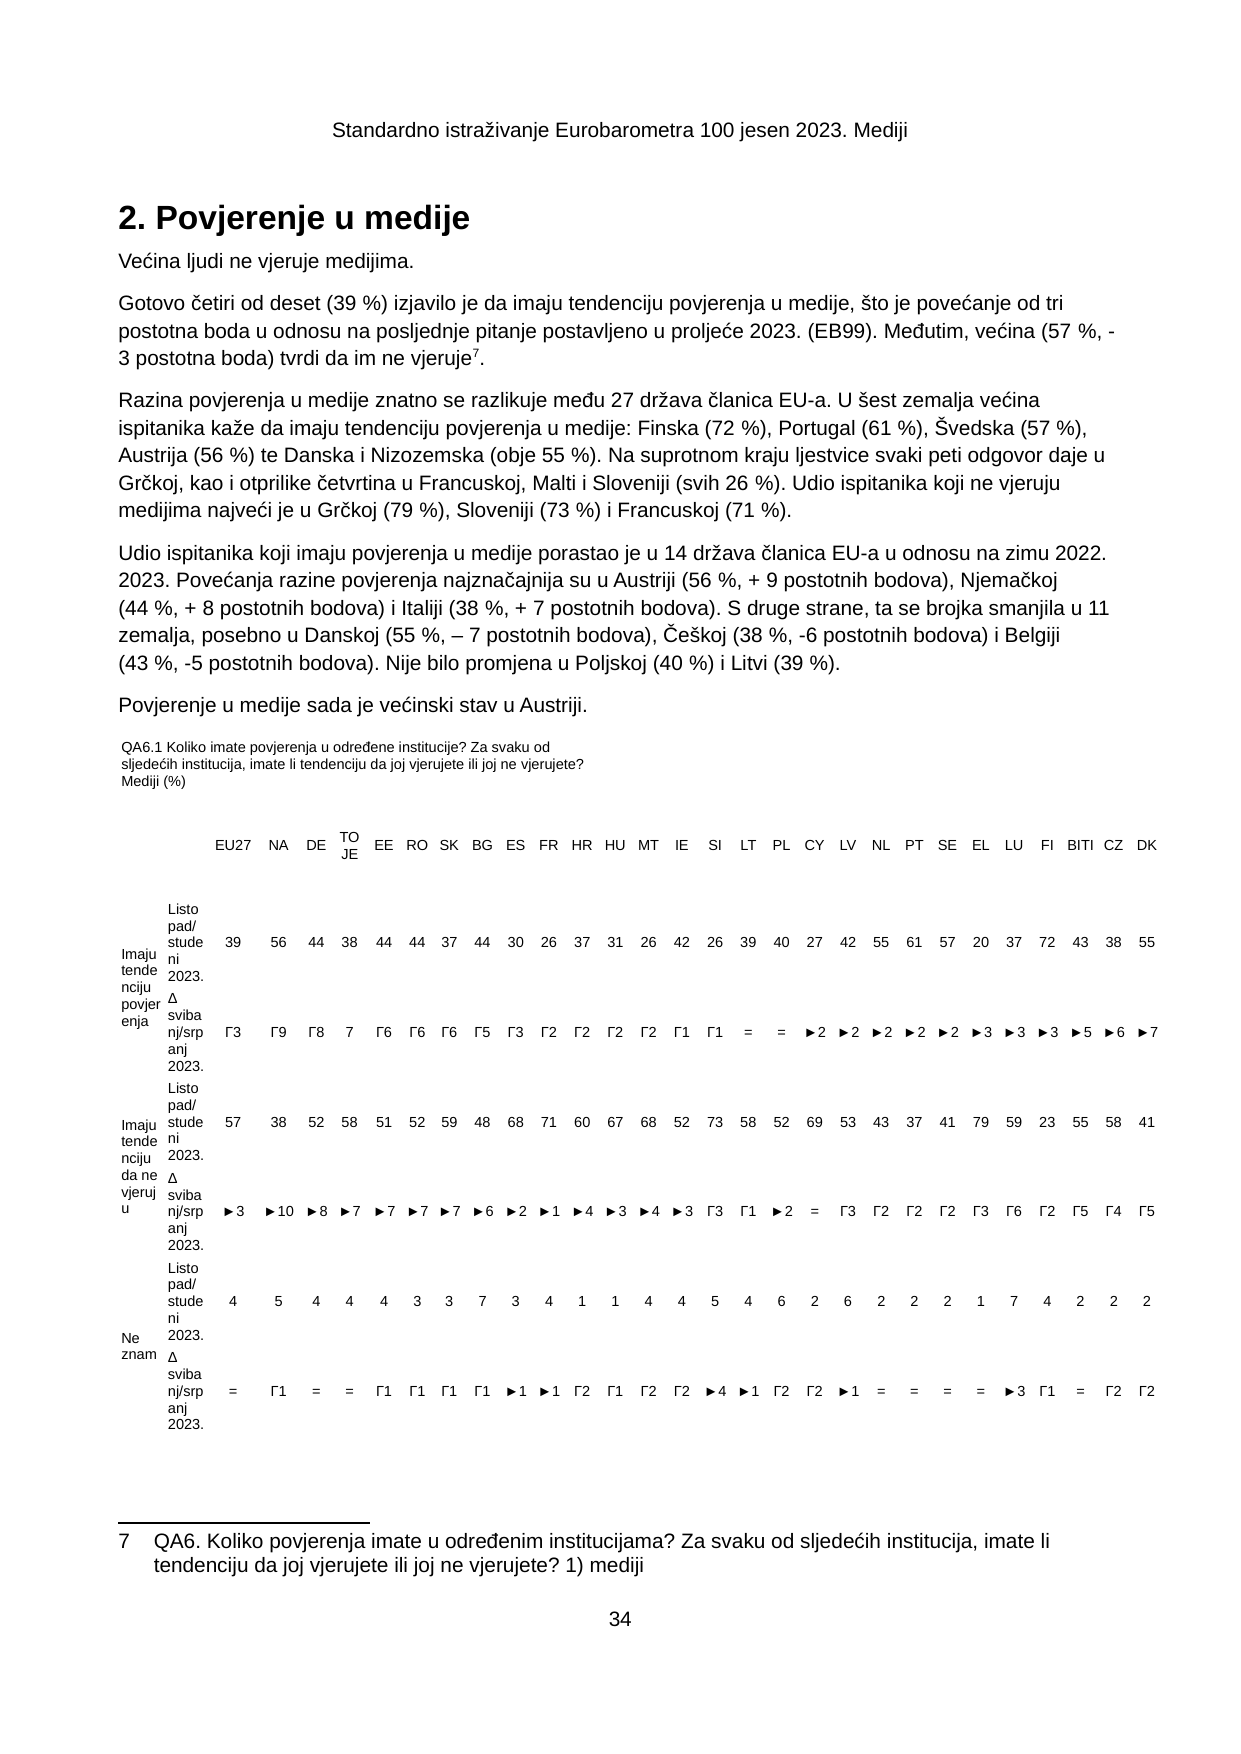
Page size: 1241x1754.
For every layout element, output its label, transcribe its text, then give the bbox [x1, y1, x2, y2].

table_cell 31 [599, 898, 632, 987]
table_cell Γ2 [565, 1346, 598, 1436]
table_cell FR [532, 826, 565, 865]
table_cell [118, 826, 165, 865]
table_cell [499, 865, 532, 898]
table_cell [831, 865, 864, 898]
table_cell Γ2 [565, 987, 598, 1077]
table_header [931, 735, 964, 793]
table_cell 23 [1030, 1077, 1064, 1167]
table_cell [1064, 794, 1097, 826]
table_cell 2 [1097, 1256, 1130, 1346]
table_cell LU [997, 826, 1030, 865]
table_cell PT [898, 826, 931, 865]
table_cell [466, 794, 499, 826]
table_cell Γ3 [698, 1167, 731, 1256]
table_cell Γ6 [433, 987, 466, 1077]
table_cell Γ1 [665, 987, 698, 1077]
table_cell ►5 [1064, 987, 1097, 1077]
table_cell [599, 794, 632, 826]
table_cell Δ svibanj/srpanj 2023. [165, 1167, 209, 1256]
table_cell = [1064, 1346, 1097, 1436]
table_cell 1 [964, 1256, 997, 1346]
table_cell [300, 865, 333, 898]
table_cell [731, 865, 765, 898]
table_cell [599, 865, 632, 898]
table_cell Γ2 [798, 1346, 831, 1436]
table_cell 39 [731, 898, 765, 987]
table_cell Γ2 [1130, 1346, 1163, 1436]
table_cell TO JE [333, 826, 366, 865]
text Povjerenje u medije sada je većinski stav u Austriji. [118, 692, 1122, 716]
table_cell 42 [665, 898, 698, 987]
table_cell Listopad/studeni 2023. [165, 1256, 209, 1346]
table_cell 4 [632, 1256, 665, 1346]
table_cell Γ2 [864, 1167, 898, 1256]
table_cell 2 [1130, 1256, 1163, 1346]
table_cell 27 [798, 898, 831, 987]
table_cell [118, 865, 165, 898]
table_cell [898, 865, 931, 898]
table_cell Γ3 [964, 1167, 997, 1256]
table_cell ►3 [209, 1167, 257, 1256]
table_cell ►1 [831, 1346, 864, 1436]
table_cell ►2 [798, 987, 831, 1077]
table_cell [1097, 794, 1130, 826]
table_cell Γ1 [599, 1346, 632, 1436]
table_cell 4 [731, 1256, 765, 1346]
table_cell [165, 826, 209, 865]
table_header [831, 735, 864, 793]
table_cell 44 [300, 898, 333, 987]
table_cell [402, 794, 432, 826]
table_cell Γ5 [1130, 1167, 1163, 1256]
table_header QA6.1 Koliko imate povjerenja u određene institucije? Za svaku od sljedećih institucija, imate li tendenciju da joj vjerujete ili joj ne vjerujete? Mediji (%) [118, 735, 598, 793]
table_cell [209, 865, 257, 898]
table_cell 53 [831, 1077, 864, 1167]
table_cell Listopad/studeni 2023. [165, 898, 209, 987]
table_cell HU [599, 826, 632, 865]
table_cell 4 [532, 1256, 565, 1346]
table_cell 4 [209, 1256, 257, 1346]
table_cell ►3 [599, 1167, 632, 1256]
table_cell Listopad/studeni 2023. [165, 1077, 209, 1167]
table_cell 3 [433, 1256, 466, 1346]
table_cell [997, 794, 1030, 826]
table_cell 44 [366, 898, 402, 987]
table_cell ►3 [997, 987, 1030, 1077]
table_cell [864, 865, 898, 898]
table_header [731, 735, 765, 793]
table_cell RO [402, 826, 432, 865]
table_cell 37 [433, 898, 466, 987]
table_cell Γ1 [466, 1346, 499, 1436]
table_cell 41 [1130, 1077, 1163, 1167]
table_cell [532, 865, 565, 898]
table_header [997, 735, 1030, 793]
table_cell EU27 [209, 826, 257, 865]
table_cell ►3 [997, 1346, 1030, 1436]
table_cell ►7 [402, 1167, 432, 1256]
table_cell [300, 794, 333, 826]
text Udio ispitanika koji imaju povjerenja u medije porastao je u 14 država članica EU-a u odnosu na zimu 2022. 2023. Povećanja razine povjerenja najznačajnija su u Austriji (56 %, + 9 postotnih bodova), Njemačkoj (44 %, + 8 postotnih bodova) i Italiji (38 %, + 7 postotnih bodova). S druge strane, ta se brojka smanjila u 11 zemalja, posebno u Danskoj (55 %, – 7 postotnih bodova), Češkoj (38 %, -6 postotnih bodova) i Belgiji (43 %, -5 postotnih bodova). Nije bilo promjena u Poljskoj (40 %) i Litvi (39 %). [118, 540, 1122, 674]
table_cell 1 [599, 1256, 632, 1346]
table_cell BG [466, 826, 499, 865]
table_cell Γ1 [402, 1346, 432, 1436]
table_cell Γ2 [599, 987, 632, 1077]
table_cell = [931, 1346, 964, 1436]
subtitle 2. Povjerenje u medije [118, 198, 1122, 237]
table_cell 51 [366, 1077, 402, 1167]
table_cell = [898, 1346, 931, 1436]
table_cell 2 [898, 1256, 931, 1346]
table_cell 52 [765, 1077, 798, 1167]
table_cell Γ2 [765, 1346, 798, 1436]
table_cell LV [831, 826, 864, 865]
table_cell = [964, 1346, 997, 1436]
table_header [864, 735, 898, 793]
table_cell ►1 [499, 1346, 532, 1436]
table_cell [165, 865, 209, 898]
table_cell PL [765, 826, 798, 865]
table_cell 57 [209, 1077, 257, 1167]
table_cell SK [433, 826, 466, 865]
table_cell [632, 865, 665, 898]
table_cell [118, 794, 165, 826]
table_cell Γ3 [209, 987, 257, 1077]
table_cell = [333, 1346, 366, 1436]
table_cell [433, 865, 466, 898]
table_cell = [209, 1346, 257, 1436]
table_cell [765, 865, 798, 898]
table_cell = [864, 1346, 898, 1436]
table_cell 3 [402, 1256, 432, 1346]
table_cell 7 [333, 987, 366, 1077]
table_header [1097, 735, 1130, 793]
table_cell Δ svibanj/srpanj 2023. [165, 1346, 209, 1436]
table_cell 26 [698, 898, 731, 987]
table_cell 38 [333, 898, 366, 987]
table_cell HR [565, 826, 598, 865]
table_cell [565, 865, 598, 898]
table_cell DE [300, 826, 333, 865]
table_cell Γ8 [300, 987, 333, 1077]
table_cell Γ2 [665, 1346, 698, 1436]
table_cell 4 [300, 1256, 333, 1346]
table_cell Γ2 [632, 1346, 665, 1436]
table_cell [402, 865, 432, 898]
table_cell SI [698, 826, 731, 865]
table_cell 7 [466, 1256, 499, 1346]
table_cell ►1 [532, 1346, 565, 1436]
table_cell Ne znam [118, 1256, 165, 1436]
table_cell 52 [665, 1077, 698, 1167]
table_cell SE [931, 826, 964, 865]
table_cell [1030, 794, 1064, 826]
table_cell 2 [864, 1256, 898, 1346]
table_cell IE [665, 826, 698, 865]
table_cell NA [257, 826, 299, 865]
table_cell Γ9 [257, 987, 299, 1077]
table_header [964, 735, 997, 793]
table_cell 43 [1064, 898, 1097, 987]
table_cell ►7 [433, 1167, 466, 1256]
table_cell Γ6 [402, 987, 432, 1077]
table_cell 41 [931, 1077, 964, 1167]
table_cell = [731, 987, 765, 1077]
table_header [798, 735, 831, 793]
table_cell 2 [798, 1256, 831, 1346]
table_cell [1097, 865, 1130, 898]
table_cell [165, 794, 209, 826]
table_cell 26 [632, 898, 665, 987]
table_cell [565, 794, 598, 826]
table_cell 69 [798, 1077, 831, 1167]
table_header [1030, 735, 1064, 793]
table_cell ►1 [532, 1167, 565, 1256]
table_cell Γ3 [499, 987, 532, 1077]
table_cell [997, 865, 1030, 898]
table_cell 37 [565, 898, 598, 987]
table_cell [1130, 794, 1163, 826]
table_cell [665, 794, 698, 826]
table_cell [964, 794, 997, 826]
table_cell LT [731, 826, 765, 865]
table_header [698, 735, 731, 793]
table_cell 60 [565, 1077, 598, 1167]
table_cell 40 [765, 898, 798, 987]
table_cell 72 [1030, 898, 1064, 987]
table_cell [1064, 865, 1097, 898]
table_cell ►3 [1030, 987, 1064, 1077]
table_header [665, 735, 698, 793]
table_cell DK [1130, 826, 1163, 865]
table_cell 61 [898, 898, 931, 987]
table_cell CZ [1097, 826, 1130, 865]
text Većina ljudi ne vjeruje medijima. [118, 249, 1122, 273]
table_cell ►8 [300, 1167, 333, 1256]
table_cell [798, 865, 831, 898]
table_cell 58 [1097, 1077, 1130, 1167]
table_cell = [300, 1346, 333, 1436]
table_cell Γ1 [366, 1346, 402, 1436]
table_cell 44 [402, 898, 432, 987]
table_cell 4 [1030, 1256, 1064, 1346]
table_cell Imaju tendenciju povjerenja [118, 898, 165, 1077]
table_cell Imaju tendenciju da ne vjeruju [118, 1077, 165, 1256]
table_cell ES [499, 826, 532, 865]
table_cell [366, 794, 402, 826]
table_cell Γ6 [997, 1167, 1030, 1256]
text Razina povjerenja u medije znatno se razlikuje među 27 država članica EU-a. U šest zemalja većina ispitanika kaže da imaju tendenciju povjerenja u medije: Finska (72 %), Portugal (61 %), Švedska (57 %), Austrija (56 %) te Danska i Nizozemska (obje 55 %). Na suprotnom kraju ljestvice svaki peti odgovor daje u Grčkoj, kao i otprilike četvrtina u Francuskoj, Malti i Sloveniji (svih 26 %). Udio ispitanika koji ne vjeruju medijima najveći je u Grčkoj (79 %), Sloveniji (73 %) i Francuskoj (71 %). [118, 388, 1122, 522]
table_cell [765, 794, 798, 826]
table_cell Γ2 [931, 1167, 964, 1256]
table_cell [831, 794, 864, 826]
table_cell 1 [565, 1256, 598, 1346]
table_cell 37 [898, 1077, 931, 1167]
table_cell = [765, 987, 798, 1077]
table_cell 44 [466, 898, 499, 987]
table_cell [532, 794, 565, 826]
table_cell 5 [257, 1256, 299, 1346]
table_cell 56 [257, 898, 299, 987]
table_cell Γ2 [632, 987, 665, 1077]
table_cell 4 [665, 1256, 698, 1346]
table_cell 67 [599, 1077, 632, 1167]
table_cell = [798, 1167, 831, 1256]
table_cell ►2 [864, 987, 898, 1077]
table_cell [864, 794, 898, 826]
table_cell 52 [402, 1077, 432, 1167]
table_cell ►3 [665, 1167, 698, 1256]
table_cell 4 [366, 1256, 402, 1346]
table_cell 4 [333, 1256, 366, 1346]
table_cell ►7 [366, 1167, 402, 1256]
table_cell 71 [532, 1077, 565, 1167]
table_cell ►3 [964, 987, 997, 1077]
table_cell ►2 [831, 987, 864, 1077]
table_cell ►2 [931, 987, 964, 1077]
table_cell Γ3 [831, 1167, 864, 1256]
table_cell Γ2 [898, 1167, 931, 1256]
table_cell [931, 794, 964, 826]
table_cell FI [1030, 826, 1064, 865]
table_cell 79 [964, 1077, 997, 1167]
table_cell [1030, 865, 1064, 898]
table_cell Γ1 [731, 1167, 765, 1256]
table_cell Γ1 [1030, 1346, 1064, 1436]
table_cell 42 [831, 898, 864, 987]
table_cell ►4 [632, 1167, 665, 1256]
table_cell Γ5 [1064, 1167, 1097, 1256]
table_header [898, 735, 931, 793]
table_cell 39 [209, 898, 257, 987]
text QA6. Koliko povjerenja imate u određenim institucijama? Za svaku od sljedećih institucija, imate li tendenciju da joj vjerujete ili joj ne vjerujete? 1) mediji [118, 1529, 1122, 1577]
table_cell 2 [931, 1256, 964, 1346]
table_cell [466, 865, 499, 898]
table_header [1130, 735, 1163, 793]
table_cell ►7 [1130, 987, 1163, 1077]
table_cell ►2 [765, 1167, 798, 1256]
table_cell 7 [997, 1256, 1030, 1346]
table_cell ►2 [499, 1167, 532, 1256]
table_cell [333, 865, 366, 898]
table_cell [433, 794, 466, 826]
table_cell Γ1 [257, 1346, 299, 1436]
table_cell [931, 865, 964, 898]
table_cell 68 [499, 1077, 532, 1167]
table_cell 6 [765, 1256, 798, 1346]
table_cell [209, 794, 257, 826]
table_cell 37 [997, 898, 1030, 987]
table_cell Γ5 [466, 987, 499, 1077]
table_header [1064, 735, 1097, 793]
table_cell NL [864, 826, 898, 865]
table_cell [798, 794, 831, 826]
table_cell 26 [532, 898, 565, 987]
table_cell 38 [257, 1077, 299, 1167]
table_cell [698, 865, 731, 898]
table_cell ►10 [257, 1167, 299, 1256]
table_cell CY [798, 826, 831, 865]
table_cell [698, 794, 731, 826]
table_cell [257, 794, 299, 826]
table_cell 6 [831, 1256, 864, 1346]
table_cell 57 [931, 898, 964, 987]
table_cell [665, 865, 698, 898]
table_cell ►6 [466, 1167, 499, 1256]
table_cell 2 [1064, 1256, 1097, 1346]
table_cell [731, 794, 765, 826]
table_cell ►7 [333, 1167, 366, 1256]
table_cell 73 [698, 1077, 731, 1167]
table_cell 58 [333, 1077, 366, 1167]
table_cell Γ2 [1030, 1167, 1064, 1256]
table_cell 59 [997, 1077, 1030, 1167]
table_cell MT [632, 826, 665, 865]
table_cell 52 [300, 1077, 333, 1167]
table_cell 55 [1130, 898, 1163, 987]
table_cell [632, 794, 665, 826]
table_cell 30 [499, 898, 532, 987]
table_cell ►4 [565, 1167, 598, 1256]
table_cell [333, 794, 366, 826]
table_cell 55 [1064, 1077, 1097, 1167]
table_cell 68 [632, 1077, 665, 1167]
table_cell Γ4 [1097, 1167, 1130, 1256]
table_header [632, 735, 665, 793]
table_cell [499, 794, 532, 826]
table_cell [1130, 865, 1163, 898]
table_cell Γ1 [698, 987, 731, 1077]
table_cell 20 [964, 898, 997, 987]
table_cell 55 [864, 898, 898, 987]
table_cell 38 [1097, 898, 1130, 987]
table_cell ►4 [698, 1346, 731, 1436]
table_cell [366, 865, 402, 898]
table_cell [964, 865, 997, 898]
table_cell 59 [433, 1077, 466, 1167]
table_cell [898, 794, 931, 826]
table_cell Γ1 [433, 1346, 466, 1436]
table_cell EE [366, 826, 402, 865]
table_cell ►1 [731, 1346, 765, 1436]
table_cell Δ svibanj/srpanj 2023. [165, 987, 209, 1077]
table_cell 5 [698, 1256, 731, 1346]
table_cell Γ2 [532, 987, 565, 1077]
text Gotovo četiri od deset (39 %) izjavilo je da imaju tendenciju povjerenja u medije, što je povećanje od tri postotna boda u odnosu na posljednje pitanje postavljeno u proljeće 2023. (EB99). Međutim, većina (57 %, -3 postotna boda) tvrdi da im ne vjeruje. [118, 291, 1122, 370]
table_cell BITI [1064, 826, 1097, 865]
table_cell 58 [731, 1077, 765, 1167]
table_cell [257, 865, 299, 898]
table_cell 48 [466, 1077, 499, 1167]
table_cell ►6 [1097, 987, 1130, 1077]
table_cell 43 [864, 1077, 898, 1167]
table_cell Γ6 [366, 987, 402, 1077]
table_cell EL [964, 826, 997, 865]
table_cell ►2 [898, 987, 931, 1077]
table_cell 3 [499, 1256, 532, 1346]
table_header [765, 735, 798, 793]
table_header [599, 735, 632, 793]
table_cell Γ2 [1097, 1346, 1130, 1436]
